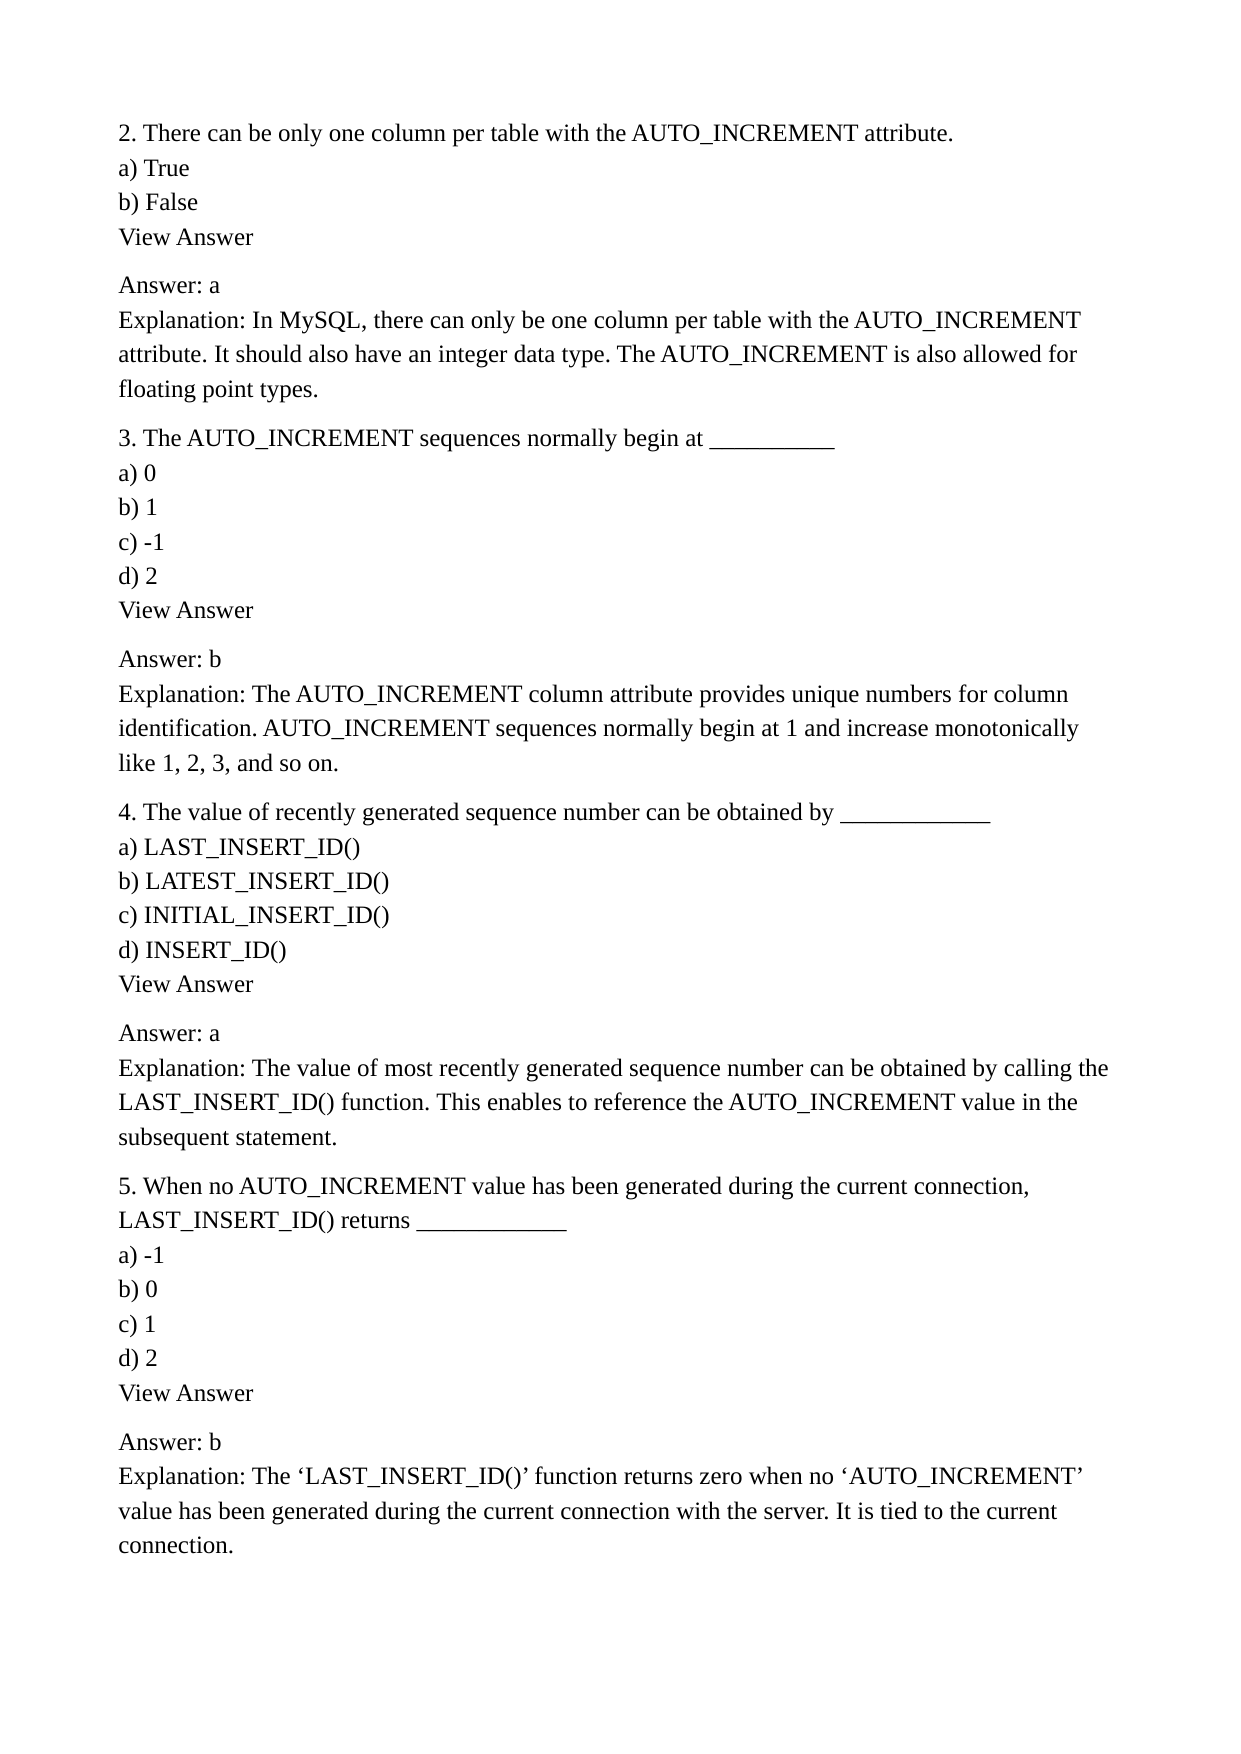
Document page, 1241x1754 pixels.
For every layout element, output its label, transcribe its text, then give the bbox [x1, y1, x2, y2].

text 2. There can be only one column per table with the AUTO_INCREMENT attribute. a) True b) False View Answer [118, 118, 1122, 250]
text 5. When no AUTO_INCREMENT value has been generated during the current connection, LAST_INSERT_ID() returns ____________ a) -1 b) 0 c) 1 d) 2 View Answer [118, 1171, 1122, 1407]
text 3. The AUTO_INCREMENT sequences normally begin at __________ a) 0 b) 1 c) -1 d) 2 View Answer [118, 423, 1122, 624]
text Answer: b Explanation: The AUTO_INCREMENT column attribute provides unique numbers for column identification. AUTO_INCREMENT sequences normally begin at 1 and increase monotonically like 1, 2, 3, and so on. [118, 644, 1122, 777]
text Answer: b Explanation: The ‘LAST_INSERT_ID()’ function returns zero when no ‘AUTO_INCREMENT’ value has been generated during the current connection with the server. It is tied to the current connection. [118, 1427, 1122, 1559]
text Answer: a Explanation: The value of most recently generated sequence number can be obtained by calling the LAST_INSERT_ID() function. This enables to reference the AUTO_INCREMENT value in the subsequent statement. [118, 1018, 1122, 1151]
text 4. The value of recently generated sequence number can be obtained by ____________ a) LAST_INSERT_ID() b) LATEST_INSERT_ID() c) INITIAL_INSERT_ID() d) INSERT_ID() View Answer [118, 797, 1122, 998]
text Answer: a Explanation: In MySQL, there can only be one column per table with the AUTO_INCREMENT attribute. It should also have an integer data type. The AUTO_INCREMENT is also allowed for floating point types. [118, 271, 1122, 403]
